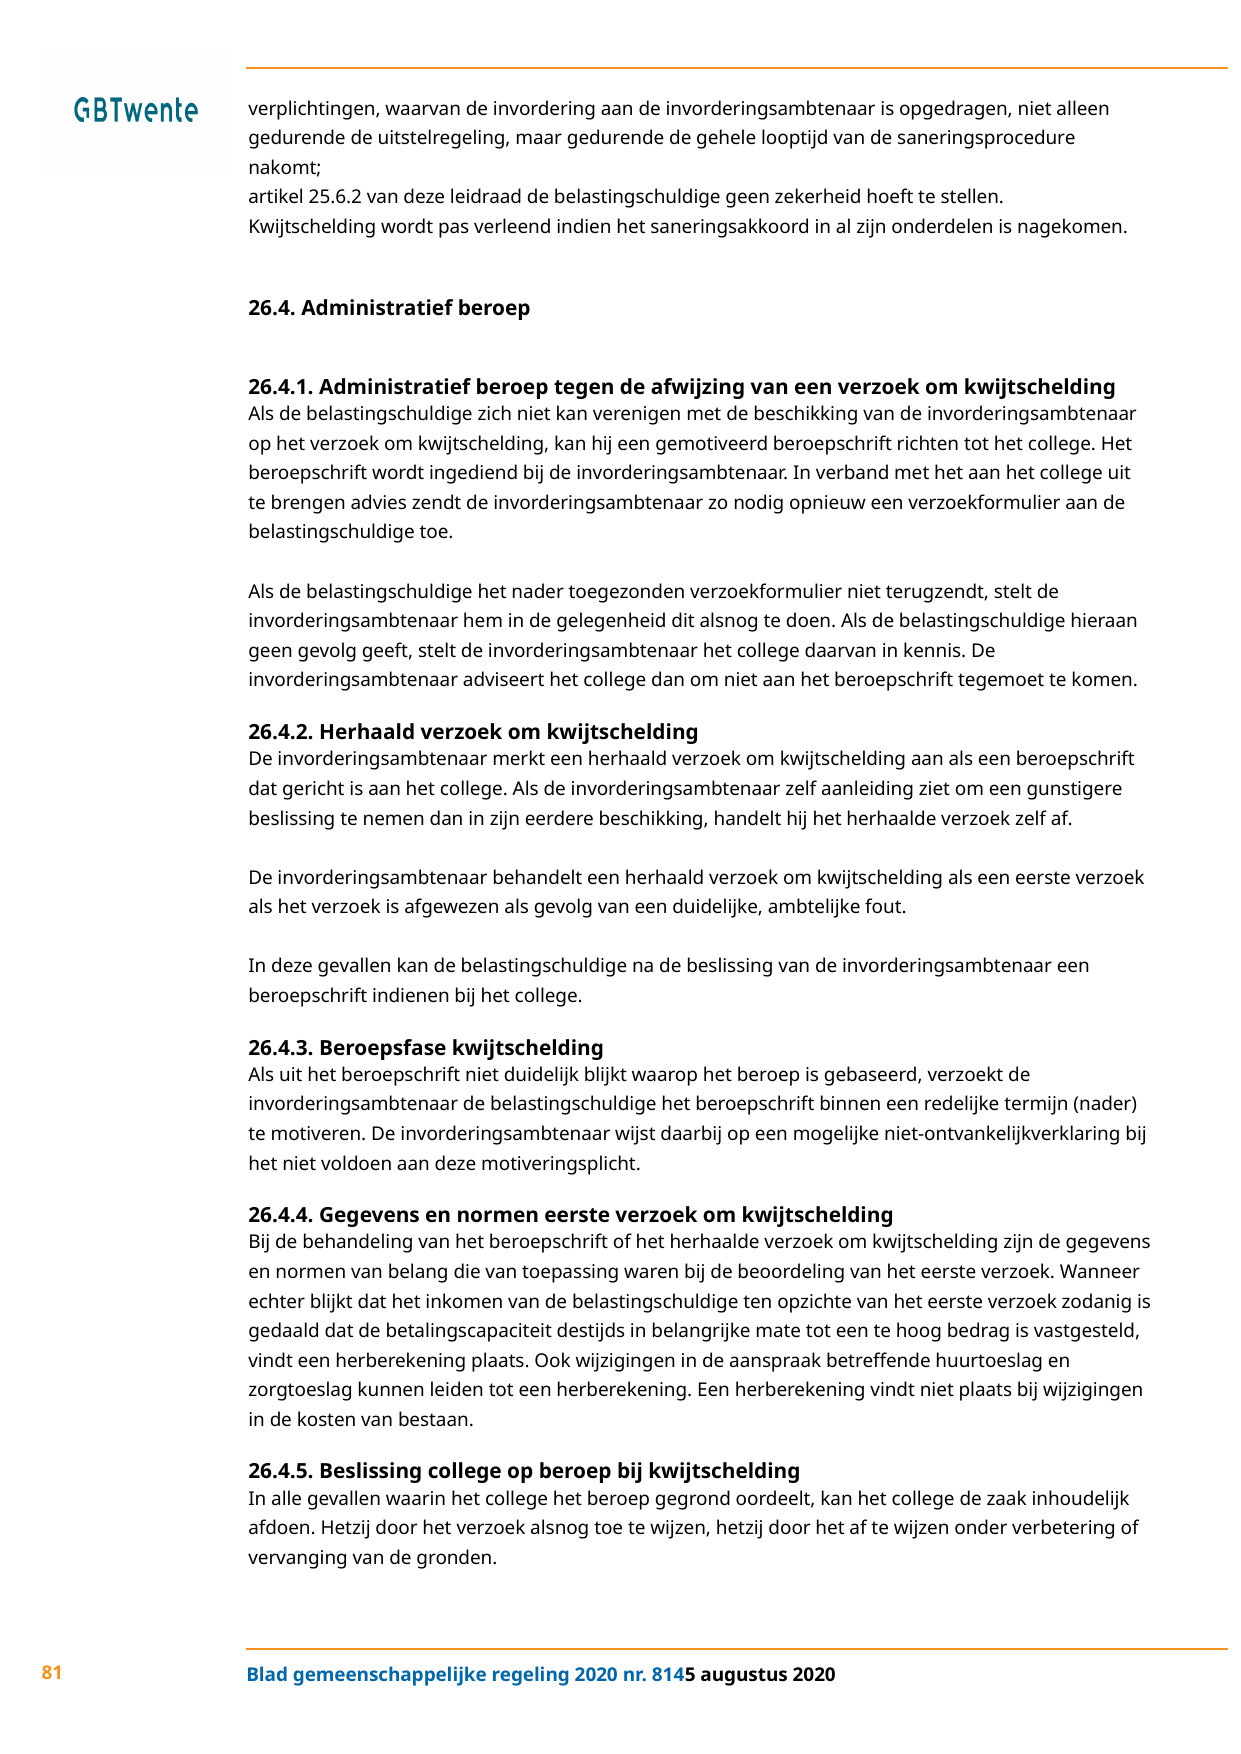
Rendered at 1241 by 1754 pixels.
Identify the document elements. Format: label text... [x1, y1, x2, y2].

text In deze gevallen kan de belastingschuldige na de beslissing van de invorderingsambtenaar een beroepschrift indienen bij het college. [248, 953, 1152, 1008]
text verplichtingen, waarvan de invordering aan de invorderingsambtenaar is opgedragen, niet alleen gedurende de uitstelregeling, maar gedurende de gehele looptijd van de saneringsprocedure nakomt; [248, 95, 1152, 180]
text 26.4. Administratief beroep [248, 293, 1152, 322]
text In alle gevallen waarin het college het beroep gegrond oordeelt, kan het college de zaak inhoudelijk afdoen. Hetzij door het verzoek alsnog toe te wijzen, hetzij door het af te wijzen onder verbetering of vervanging van de gronden. [248, 1485, 1152, 1570]
text 26.4.3. Beroepsfase kwijtschelding [248, 1033, 1152, 1061]
text De invorderingsambtenaar behandelt een herhaald verzoek om kwijtschelding als een eerste verzoek als het verzoek is afgewezen als gevolg van een duidelijke, ambtelijke fout. [248, 864, 1152, 919]
text 26.4.1. Administratief beroep tegen de afwijzing van een verzoek om kwijtschelding [248, 372, 1152, 400]
text 26.4.2. Herhaald verzoek om kwijtschelding [248, 717, 1152, 746]
text 26.4.4. Gegevens en normen eerste verzoek om kwijtschelding [248, 1200, 1152, 1229]
text Kwijtschelding wordt pas verleend indien het saneringsakkoord in al zijn onderdelen is nagekomen. [248, 213, 1152, 239]
text Als de belastingschuldige zich niet kan verenigen met de beschikking van de invorderingsambtenaar op het verzoek om kwijtschelding, kan hij een gemotiveerd beroepschrift richten tot het college. Het beroepschrift wordt ingediend bij de invorderingsambtenaar. In verband met het aan het college uit te brengen advies zendt de invorderingsambtenaar zo nodig opnieuw een verzoekformulier aan de belastingschuldige toe. [248, 400, 1152, 544]
text Als de belastingschuldige het nader toegezonden verzoekformulier niet terugzendt, stelt de invorderingsambtenaar hem in de gelegenheid dit alsnog te doen. Als de belastingschuldige hieraan geen gevolg geeft, stelt de invorderingsambtenaar het college daarvan in kennis. De invorderingsambtenaar adviseert het college dan om niet aan het beroepschrift tegemoet te komen. [248, 578, 1152, 692]
text Als uit het beroepschrift niet duidelijk blijkt waarop het beroep is gebaseerd, verzoekt de invorderingsambtenaar de belastingschuldige het beroepschrift binnen een redelijke termijn (nader) te motiveren. De invorderingsambtenaar wijst daarbij op een mogelijke niet-ontvankelijkverklaring bij het niet voldoen aan deze motiveringsplicht. [248, 1061, 1152, 1176]
text 26.4.5. Beslissing college op beroep bij kwijtschelding [248, 1457, 1152, 1485]
text artikel 25.6.2 van deze leidraad de belastingschuldige geen zekerheid hoeft te stellen. [248, 183, 1152, 209]
text Bij de behandeling van het beroepschrift of het herhaalde verzoek om kwijtschelding zijn de gegevens en normen van belang die van toepassing waren bij de beoordeling van het eerste verzoek. Wanneer echter blijkt dat het inkomen van de belastingschuldige ten opzichte van het eerste verzoek zodanig is gedaald dat de betalingscapaciteit destijds in belangrijke mate tot een te hoog bedrag is vastgesteld, vindt een herberekening plaats. Ook wijzigingen in de aanspraak betreffende huurtoeslag en zorgtoeslag kunnen leiden tot een herberekening. Een herberekening vindt niet plaats bij wijzigingen in de kosten van bestaan. [248, 1229, 1152, 1432]
text De invorderingsambtenaar merkt een herhaald verzoek om kwijtschelding aan als een beroepschrift dat gericht is aan het college. Als de invorderingsambtenaar zelf aanleiding ziet om een gunstigere beslissing te nemen dan in zijn eerdere beschikking, handelt hij het herhaalde verzoek zelf af. [248, 746, 1152, 830]
picture [41, 47, 231, 172]
